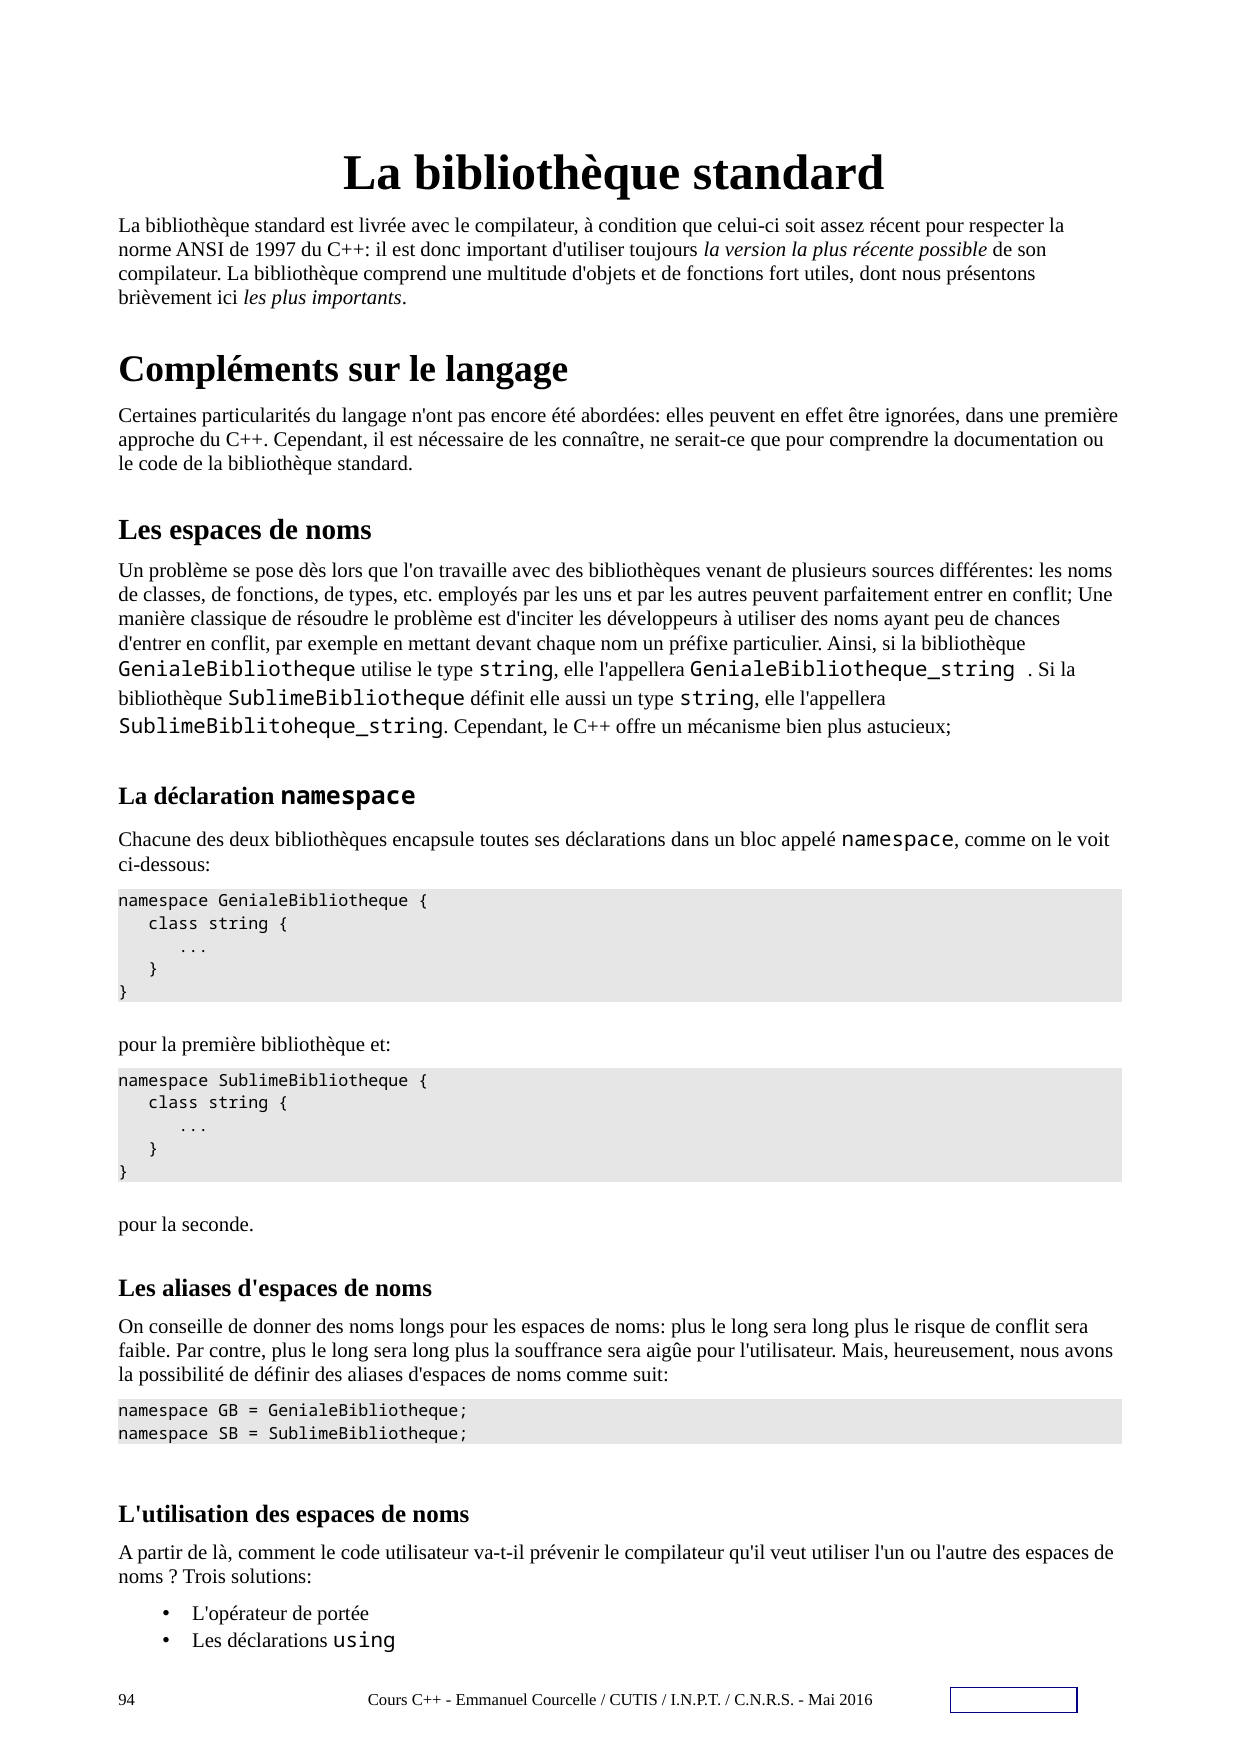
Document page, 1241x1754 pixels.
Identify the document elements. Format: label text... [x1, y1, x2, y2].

text Chacune des deux bibliothèques encapsule toutes ses déclarations dans un bloc appelé namespace, comme on le voit ci-dessous: [118, 824, 1122, 876]
text La bibliothèque standard est livrée avec le compilateur, à condition que celui-ci soit assez récent pour respecter la norme ANSI de 1997 du C++: il est donc important d'utiliser toujours la version la plus récente possible de son compilateur. La bibliothèque comprend une multitude d'objets et de fonctions fort utiles, dont nous présentons brièvement ici les plus importants. [118, 213, 1122, 309]
subtitle La déclaration namespace [118, 777, 1122, 811]
subtitle L'utilisation des espaces de noms [118, 1499, 1122, 1528]
text } [118, 1159, 1122, 1182]
text Un problème se pose dès lors que l'on travaille avec des bibliothèques venant de plusieurs sources différentes: les noms de classes, de fonctions, de types, etc. employés par les uns et par les autres peuvent parfaitement entrer en conflit; Une manière classique de résoudre le problème est d'inciter les développeurs à utiliser des noms ayant peu de chances d'entrer en conflit, par exemple en mettant devant chaque nom un préfixe particulier. Ainsi, si la bibliothèque GenialeBibliotheque utilise le type string, elle l'appellera GenialeBibliotheque_string . Si la bibliothèque SublimeBibliotheque définit elle aussi un type string, elle l'appellera SublimeBiblitoheque_string. Cependant, le C++ offre un mécanisme bien plus astucieux; [118, 558, 1122, 740]
subtitle Compléments sur le langage [118, 347, 1122, 390]
text class string { [118, 912, 1122, 934]
list Les déclarations using [162, 1625, 1122, 1653]
text On conseille de donner des noms longs pour les espaces de noms: plus le long sera long plus le risque de conflit sera faible. Par contre, plus le long sera long plus la souffrance sera aigûe pour l'utilisateur. Mais, heureusement, nous avons la possibilité de définir des aliases d'espaces de noms comme suit: [118, 1314, 1122, 1386]
subtitle Les aliases d'espaces de noms [118, 1273, 1122, 1302]
text namespace SublimeBibliotheque { [118, 1068, 1122, 1091]
text namespace GenialeBibliotheque { [118, 889, 1122, 912]
text } [118, 957, 1122, 980]
text A partir de là, comment le code utilisateur va-t-il prévenir le compilateur qu'il veut utiliser l'un ou l'autre des espaces de noms ? Trois solutions: [118, 1540, 1122, 1588]
subtitle La bibliothèque standard [118, 143, 1122, 201]
text namespace GB = GenialeBibliotheque; [118, 1399, 1122, 1422]
text ... [118, 934, 1122, 957]
text ... [118, 1114, 1122, 1137]
text } [118, 1137, 1122, 1159]
text pour la seconde. [118, 1211, 1122, 1236]
text Certaines particularités du langage n'ont pas encore été abordées: elles peuvent en effet être ignorées, dans une première approche du C++. Cependant, il est nécessaire de les connaître, ne serait-ce que pour comprendre la documentation ou le code de la bibliothèque standard. [118, 402, 1122, 475]
text pour la première bibliothèque et: [118, 1032, 1122, 1056]
subtitle Les espaces de noms [118, 512, 1122, 546]
text namespace SB = SublimeBibliotheque; [118, 1422, 1122, 1444]
text class string { [118, 1091, 1122, 1114]
list L'opérateur de portée [162, 1601, 1122, 1625]
text } [118, 980, 1122, 1002]
